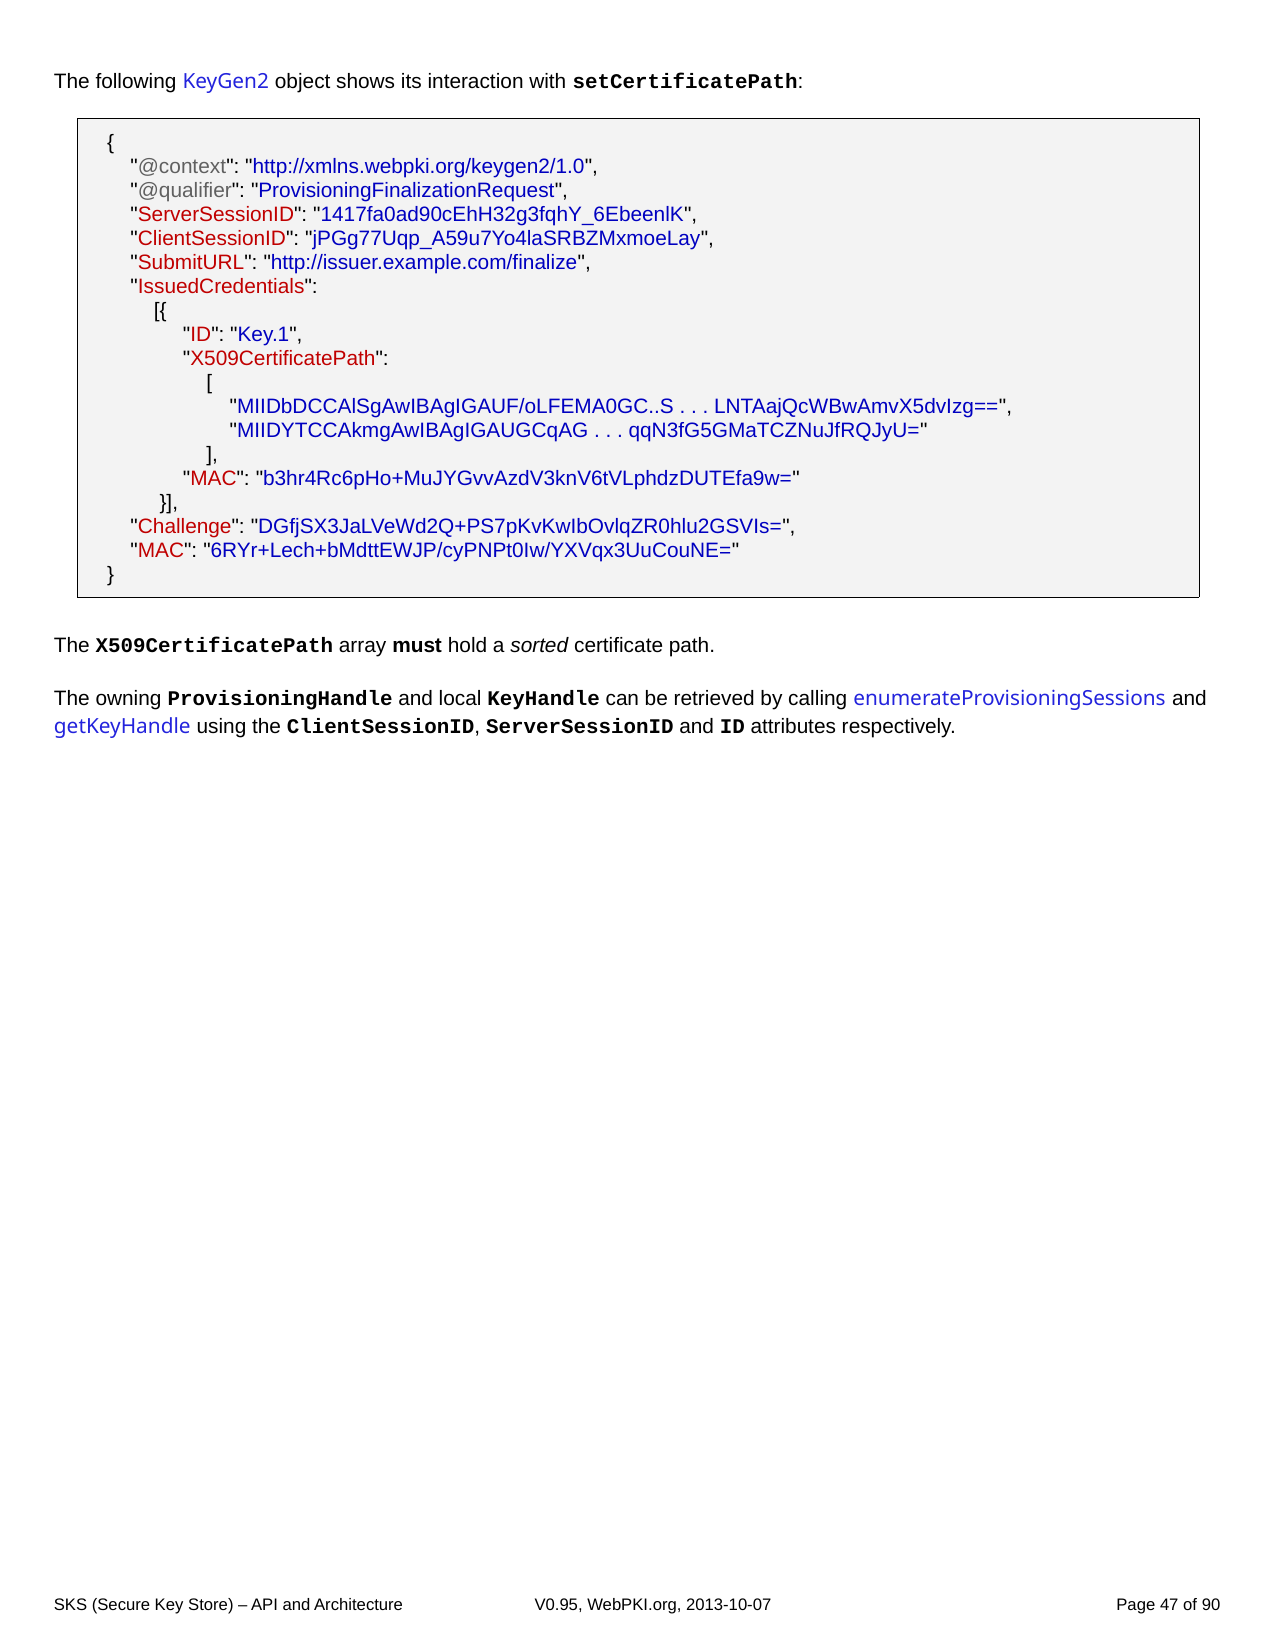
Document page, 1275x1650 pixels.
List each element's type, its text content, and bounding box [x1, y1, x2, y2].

text The following KeyGen2 object shows its interaction with setCertificatePath: [54, 66, 1221, 118]
text The owning ProvisioningHandle and local KeyHandle can be retrieved by calling enumerateProvisioningSessions and getKeyHandle using the ClientSessionID, ServerSessionID and ID attributes respectively. [54, 683, 1221, 740]
text The X509CertificatePath array must hold a sorted certificate path. [54, 633, 1221, 659]
table_header { "@context": "http://xmlns.webpki.org/keygen2/1.0", "@qualifier": "ProvisioningFinalizationRequest", "ServerSessionID": "1417fa0ad90cEhH32g3fqhY_6EbeenlK", "ClientSessionID": "jPGg77Uqp_A59u7Yo4laSRBZMxmoeLay", "SubmitURL": "http://issuer.example.com/finalize", "IssuedCredentials": [{ "ID": "Key.1", "X509CertificatePath": [ "MIIDbDCCAlSgAwIBAgIGAUF/oLFEMA0GC..S . . . LNTAajQcWBwAmvX5dvIzg==", "MIIDYTCCAkmgAwIBAgIGAUGCqAG . . . qqN3fG5GMaTCZNuJfRQJyU=" ], "MAC": "b3hr4Rc6pHo+MuJYGvvAzdV3knV6tVLphdzDUTEfa9w=" }], "Challenge": "DGfjSX3JaLVeWd2Q+PS7pKvKwIbOvlqZR0hlu2GSVIs=", "MAC": "6RYr+Lech+bMdttEWJP/cyPNPt0Iw/YXVqx3UuCouNE=" } [78, 119, 1199, 597]
